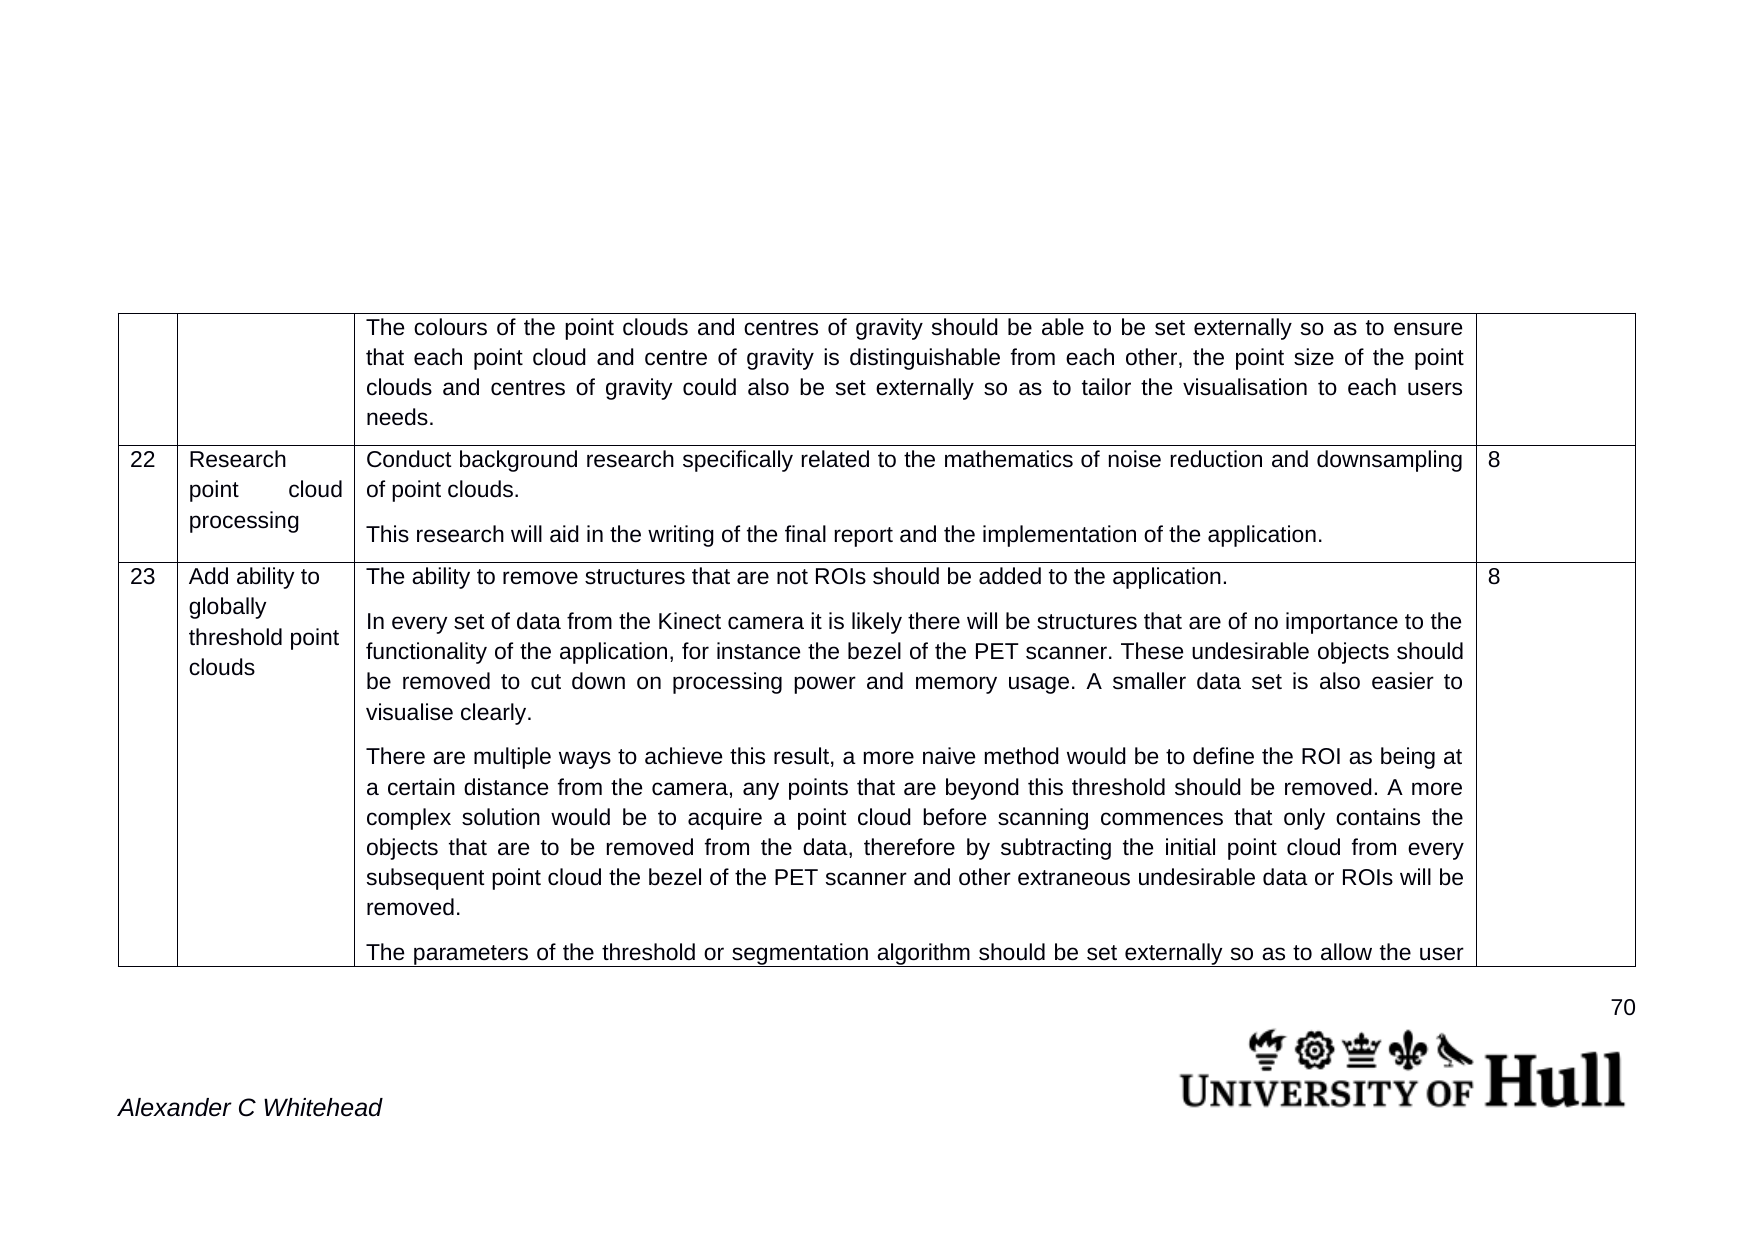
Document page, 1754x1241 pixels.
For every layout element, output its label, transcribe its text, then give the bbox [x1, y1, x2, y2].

table_cell 8 [1477, 446, 1635, 562]
table_cell [178, 314, 354, 445]
table_cell 22 [119, 446, 177, 562]
table_cell The ability to remove structures that are not ROIs should be added to the application. In every set of data from the Kinect camera it is likely there will be structures that are of no importance to the functionality of the application, for instance the bezel of the PET scanner. These undesirable objects should be removed to cut down on processing power and memory usage. A smaller data set is also easier to visualise clearly. There are multiple ways to achieve this result, a more naive method would be to define the ROI as being at a certain distance from the camera, any points that are beyond this threshold should be removed. A more complex solution would be to acquire a point cloud before scanning commences that only contains the objects that are to be removed from the data, therefore by subtracting the initial point cloud from every subsequent point cloud the bezel of the PET scanner and other extraneous undesirable data or ROIs will be removed. The parameters of the threshold or segmentation algorithm should be set externally so as to allow the user [355, 563, 1476, 966]
table_cell Research point cloud processing [178, 446, 354, 562]
table_cell [119, 314, 177, 445]
table_cell 8 [1477, 563, 1635, 966]
table_cell [1477, 314, 1635, 445]
table_cell The colours of the point clouds and centres of gravity should be able to be set externally so as to ensure that each point cloud and centre of gravity is distinguishable from each other, the point size of the point clouds and centres of gravity could also be set externally so as to tailor the visualisation to each users needs. [355, 314, 1476, 445]
table_cell Add ability to globally threshold point clouds [178, 563, 354, 966]
table_cell Conduct background research specifically related to the mathematics of noise reduction and downsampling of point clouds. This research will aid in the writing of the final report and the implementation of the application. [355, 446, 1476, 562]
table_cell 23 [119, 563, 177, 966]
picture [1173, 1020, 1634, 1117]
